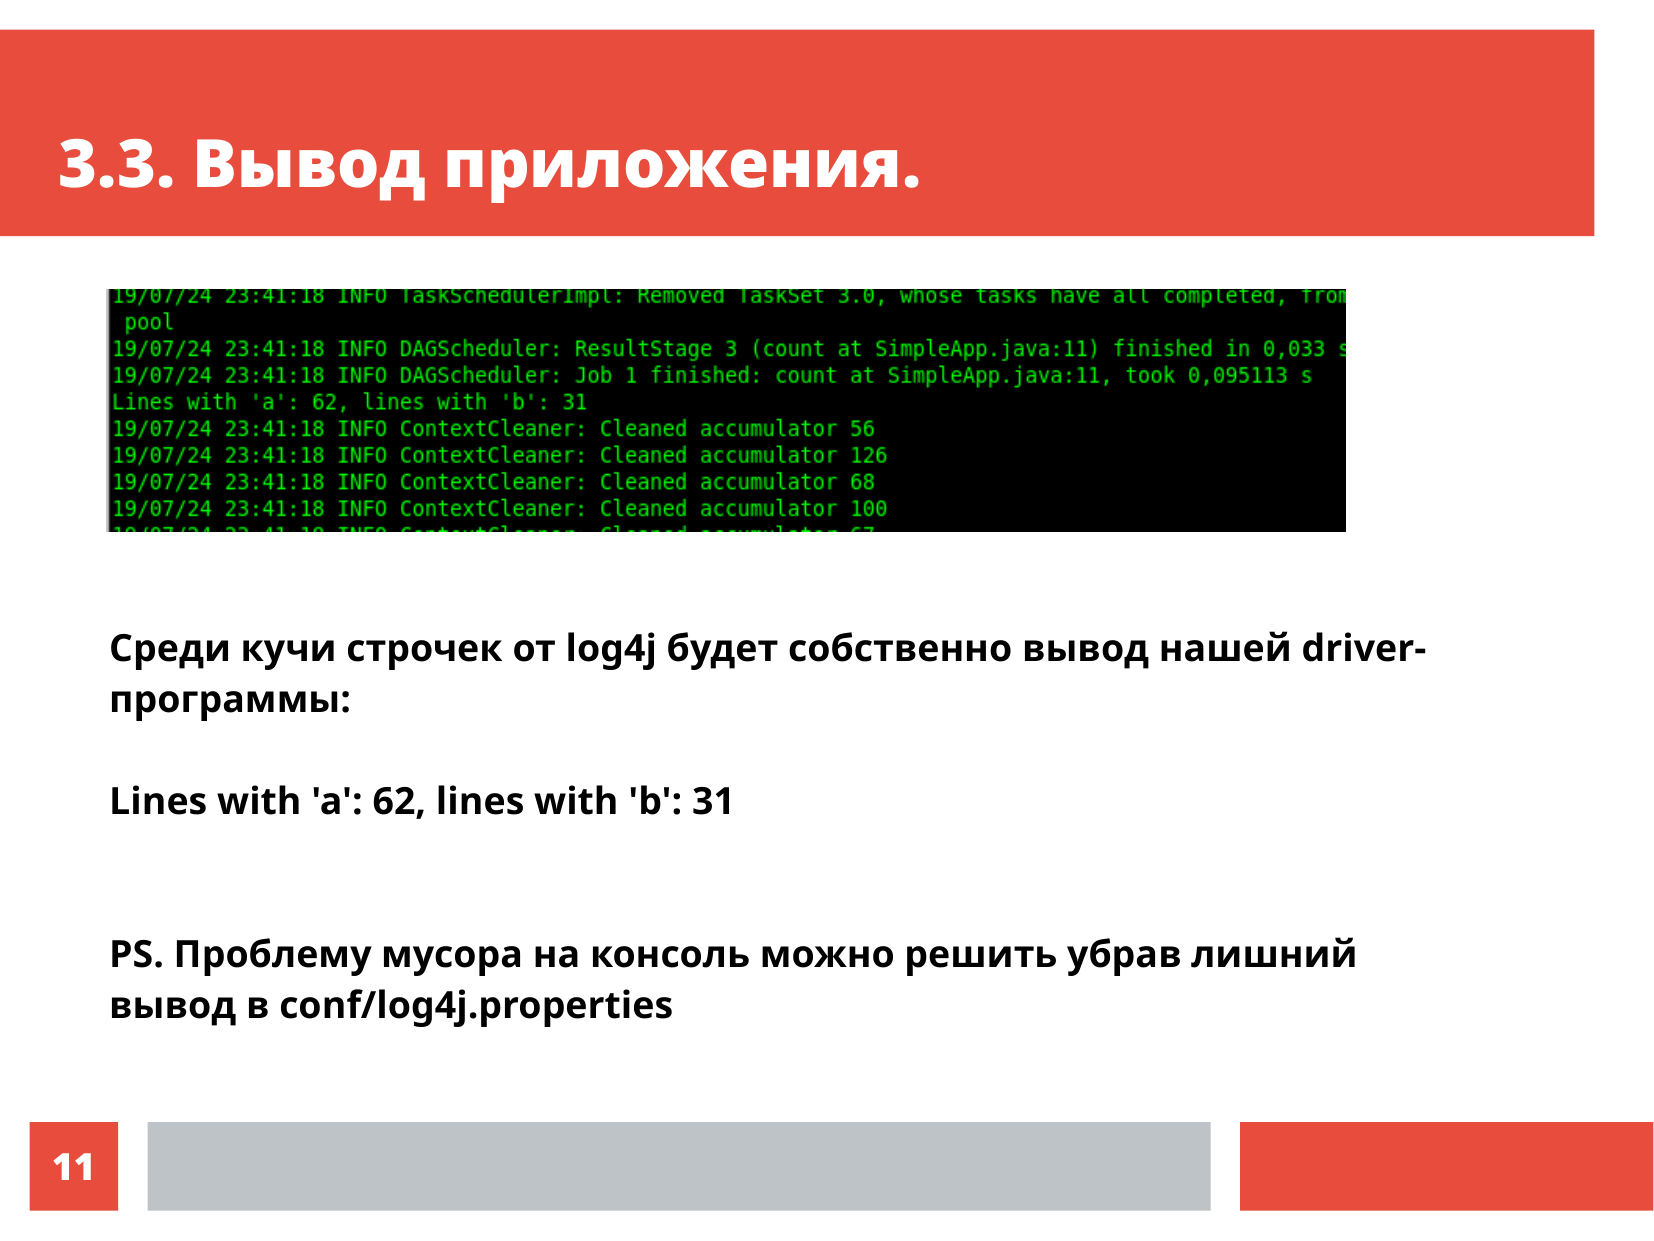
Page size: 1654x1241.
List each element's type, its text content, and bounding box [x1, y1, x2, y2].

title 3.3. Вывод приложения. [59, 59, 1595, 207]
picture [106, 289, 1346, 532]
text_box Среди кучи строчек от log4j будет собственно вывод нашей driver-программы: Lines with 'a': 62, lines with 'b': 31 PS. Проблему мусора на консоль можно решить убрав лишний вывод в conf/log4j.properties [94, 614, 1477, 978]
